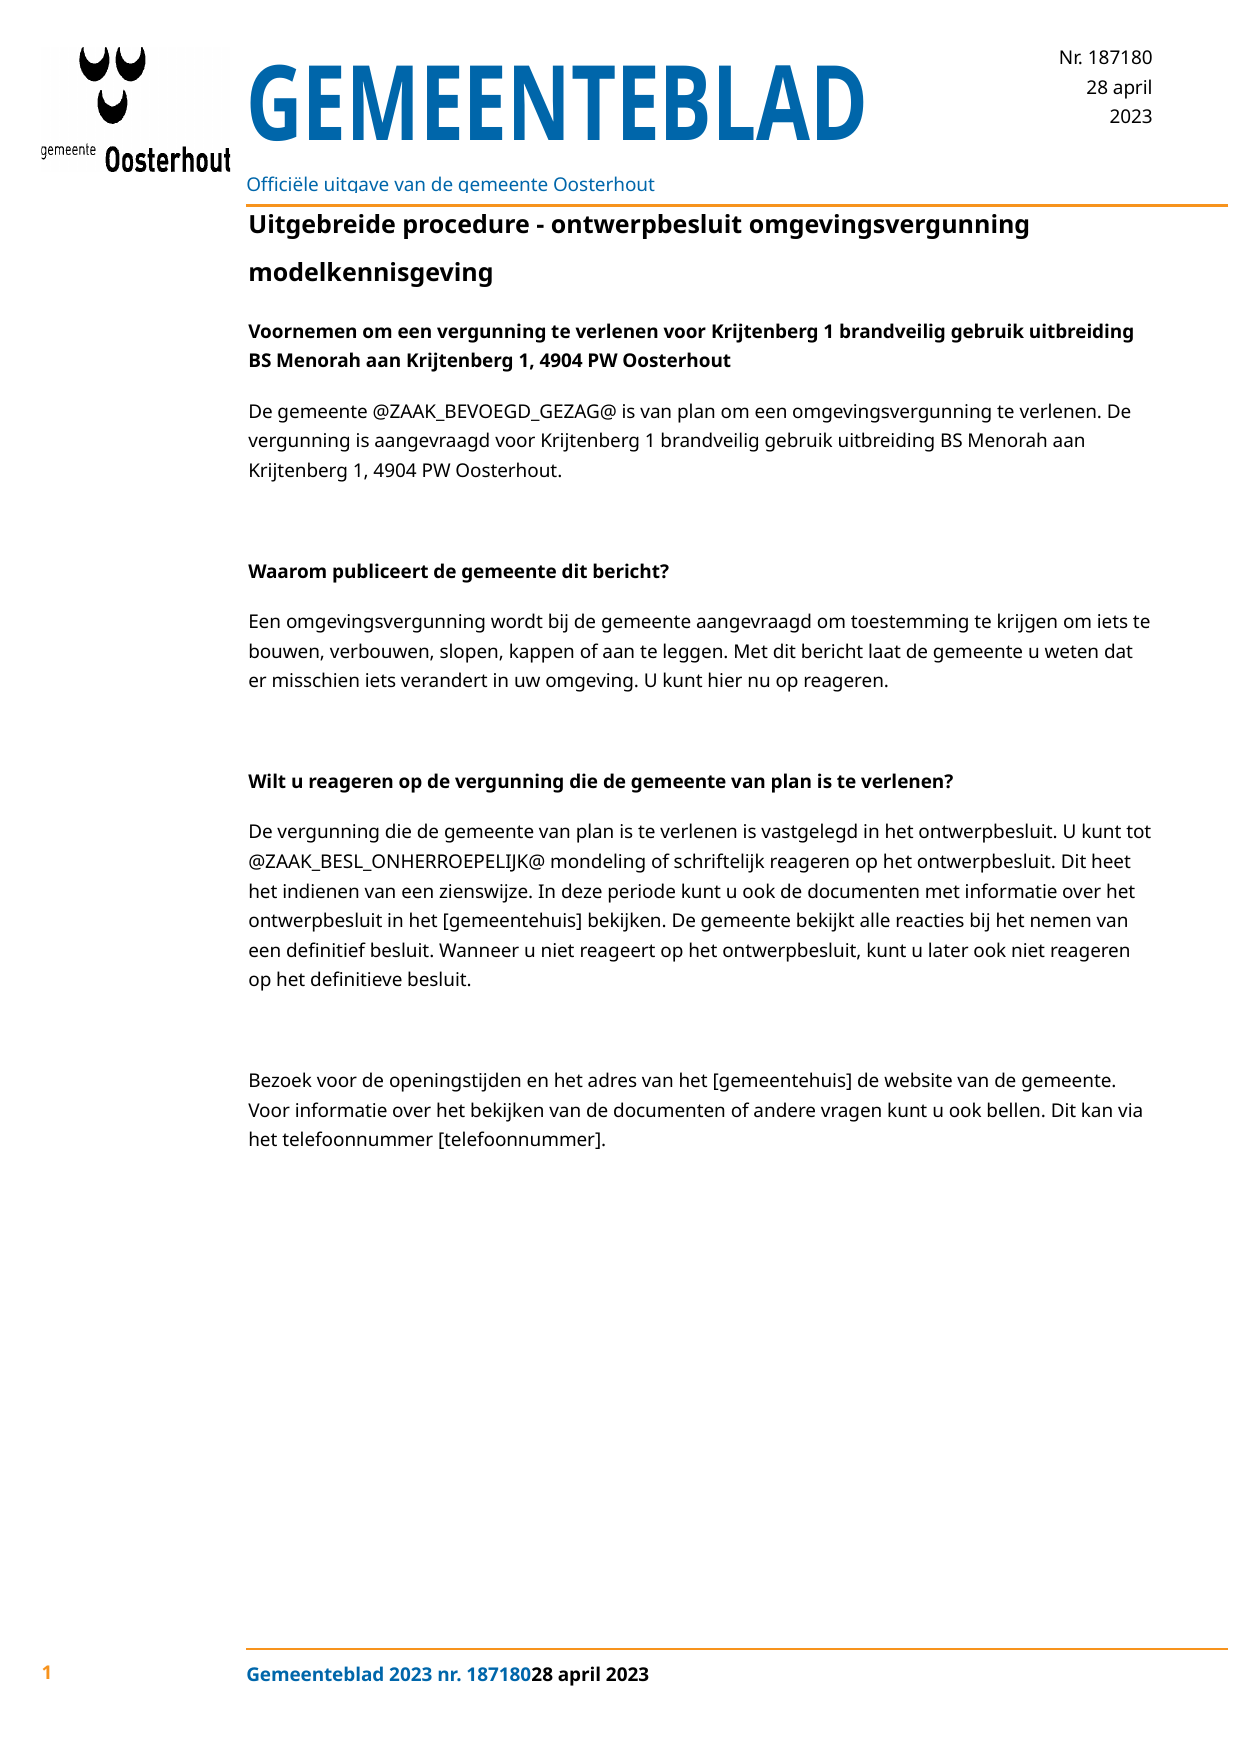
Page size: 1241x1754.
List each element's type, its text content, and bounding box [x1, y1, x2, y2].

text Uitgebreide procedure - ontwerpbesluit omgevingsvergunning modelkennisgeving [248, 207, 1152, 288]
text Een omgevingsvergunning wordt bij de gemeente aangevraagd om toestemming te krijgen om iets te bouwen, verbouwen, slopen, kappen of aan te leggen. Met dit bericht laat de gemeente u weten dat er misschien iets verandert in uw omgeving. U kunt hier nu op reageren. [248, 608, 1152, 693]
text Voornemen om een vergunning te verlenen voor Krijtenberg 1 brandveilig gebruik uitbreiding BS Menorah aan Krijtenberg 1, 4904 PW Oosterhout [248, 318, 1152, 373]
text Wilt u reageren op de vergunning die de gemeente van plan is te verlenen? [248, 768, 1152, 794]
text De gemeente @ZAAK_BEVOEGD_GEZAG@ is van plan om een omgevingsvergunning te verlenen. De vergunning is aangevraagd voor Krijtenberg 1 brandveilig gebruik uitbreiding BS Menorah aan Krijtenberg 1, 4904 PW Oosterhout. [248, 398, 1152, 483]
picture [41, 47, 231, 172]
text De vergunning die de gemeente van plan is te verlenen is vastgelegd in het ontwerpbesluit. U kunt tot @ZAAK_BESL_ONHERROEPELIJK@ mondeling of schriftelijk reageren op het ontwerpbesluit. Dit heet het indienen van een zienswijze. In deze periode kunt u ook de documenten met informatie over het ontwerpbesluit in het [gemeentehuis] bekijken. De gemeente bekijkt alle reacties bij het nemen van een definitief besluit. Wanneer u niet reageert op het ontwerpbesluit, kunt u later ook niet reageren op het definitieve besluit. [248, 819, 1152, 992]
text Bezoek voor de openingstijden en het adres van het [gemeentehuis] de website van de gemeente. Voor informatie over het bekijken van de documenten of andere vragen kunt u ook bellen. Dit kan via het telefoonnummer [telefoonnummer]. [248, 1067, 1152, 1152]
text Waarom publiceert de gemeente dit bericht? [248, 558, 1152, 584]
